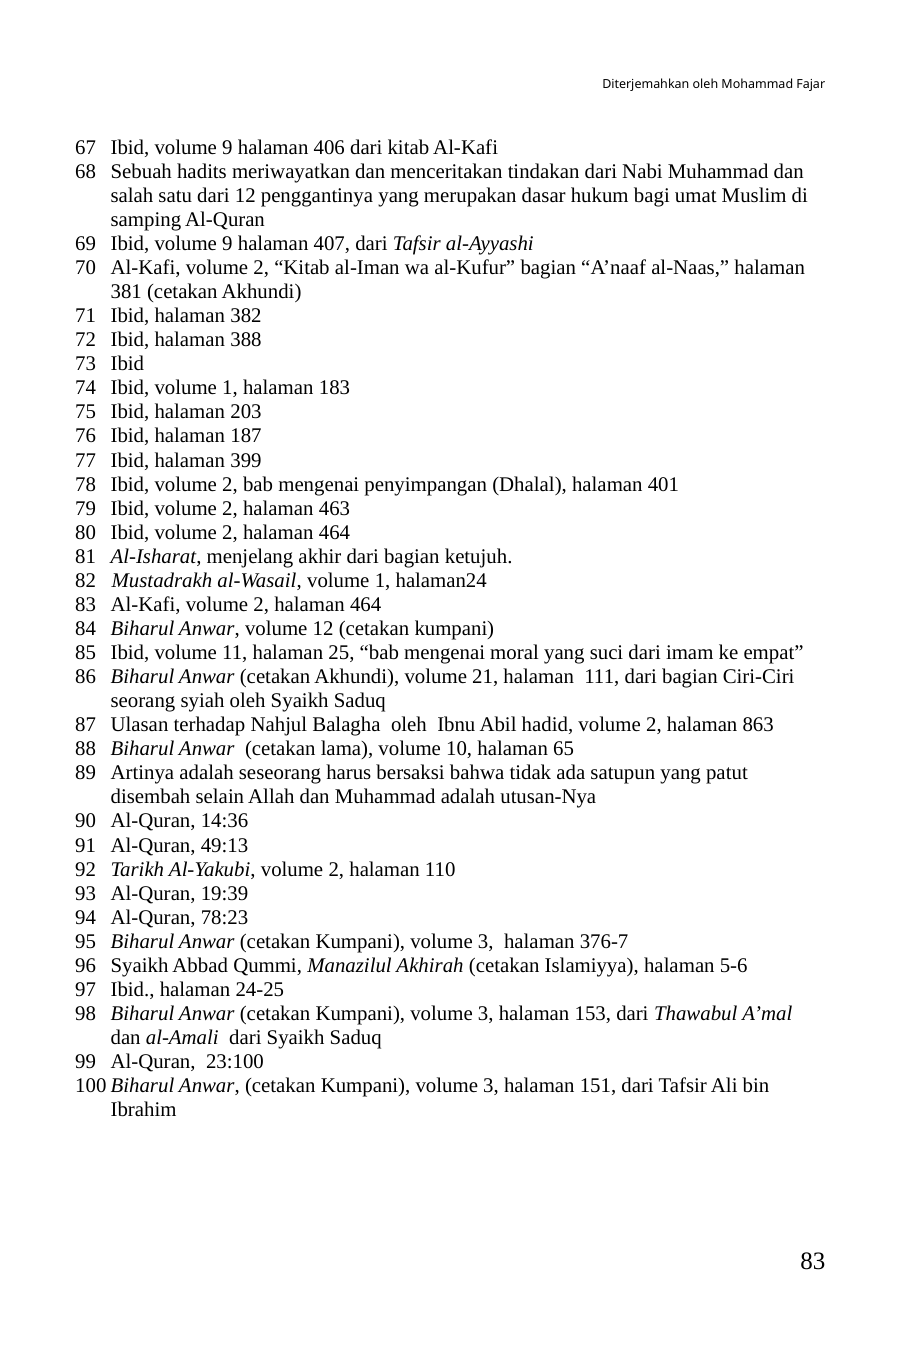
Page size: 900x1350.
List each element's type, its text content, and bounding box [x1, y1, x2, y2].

text Biharul Anwar (cetakan Akhundi), volume 21, halaman 111, dari bagian Ciri-Ciri seorang syiah oleh Syaikh Saduq [75, 664, 825, 712]
text Biharul Anwar (cetakan Kumpani), volume 3, halaman 153, dari Thawabul A’mal dan al-Amali dari Syaikh Saduq [75, 1001, 825, 1049]
text Ibid, halaman 399 [75, 447, 825, 472]
text Ibid, halaman 203 [75, 399, 825, 423]
text Syaikh Abbad Qummi, Manazilul Akhirah (cetakan Islamiyya), halaman 5-6 [75, 953, 825, 977]
text Artinya adalah seseorang harus bersaksi bahwa tidak ada satupun yang patut disembah selain Allah dan Muhammad adalah utusan-Nya [75, 760, 825, 808]
text Ibid., halaman 24-25 [75, 977, 825, 1001]
text Biharul Anwar, (cetakan Kumpani), volume 3, halaman 151, dari Tafsir Ali bin Ibrahim [75, 1073, 825, 1121]
text Ibid, volume 2, bab mengenai penyimpangan (Dhalal), halaman 401 [75, 472, 825, 496]
text Mustadrakh al-Wasail, volume 1, halaman24 [75, 568, 825, 592]
text Ibid, volume 11, halaman 25, “bab mengenai moral yang suci dari imam ke empat” [75, 640, 825, 664]
text Al-Quran, 78:23 [75, 905, 825, 929]
text Ibid, volume 2, halaman 463 [75, 496, 825, 520]
text Al-Quran, 23:100 [75, 1049, 825, 1073]
text Biharul Anwar (cetakan Kumpani), volume 3, halaman 376-7 [75, 929, 825, 953]
text Ibid, volume 2, halaman 464 [75, 520, 825, 544]
text Ibid, halaman 187 [75, 423, 825, 447]
text Ibid, halaman 382 [75, 303, 825, 327]
text Biharul Anwar (cetakan lama), volume 10, halaman 65 [75, 736, 825, 760]
text Ibid, volume 1, halaman 183 [75, 375, 825, 399]
text Al-Quran, 49:13 [75, 832, 825, 857]
text Tarikh Al-Yakubi, volume 2, halaman 110 [75, 857, 825, 881]
text Al-Isharat, menjelang akhir dari bagian ketujuh. [75, 544, 825, 568]
text Al-Quran, 14:36 [75, 808, 825, 832]
text Ibid [75, 351, 825, 375]
text Ibid, volume 9 halaman 406 dari kitab Al-Kafi [75, 135, 825, 159]
text Ibid, volume 9 halaman 407, dari Tafsir al-Ayyashi [75, 231, 825, 255]
text Biharul Anwar, volume 12 (cetakan kumpani) [75, 616, 825, 640]
text Al-Kafi, volume 2, “Kitab al-Iman wa al-Kufur” bagian “A’naaf al-Naas,” halaman 381 (cetakan Akhundi) [75, 255, 825, 303]
text Al-Quran, 19:39 [75, 881, 825, 905]
text Ulasan terhadap Nahjul Balagha oleh Ibnu Abil hadid, volume 2, halaman 863 [75, 712, 825, 736]
text Al-Kafi, volume 2, halaman 464 [75, 592, 825, 616]
text Ibid, halaman 388 [75, 327, 825, 351]
text Sebuah hadits meriwayatkan dan menceritakan tindakan dari Nabi Muhammad dan salah satu dari 12 penggantinya yang merupakan dasar hukum bagi umat Muslim di samping Al-Quran [75, 159, 825, 231]
